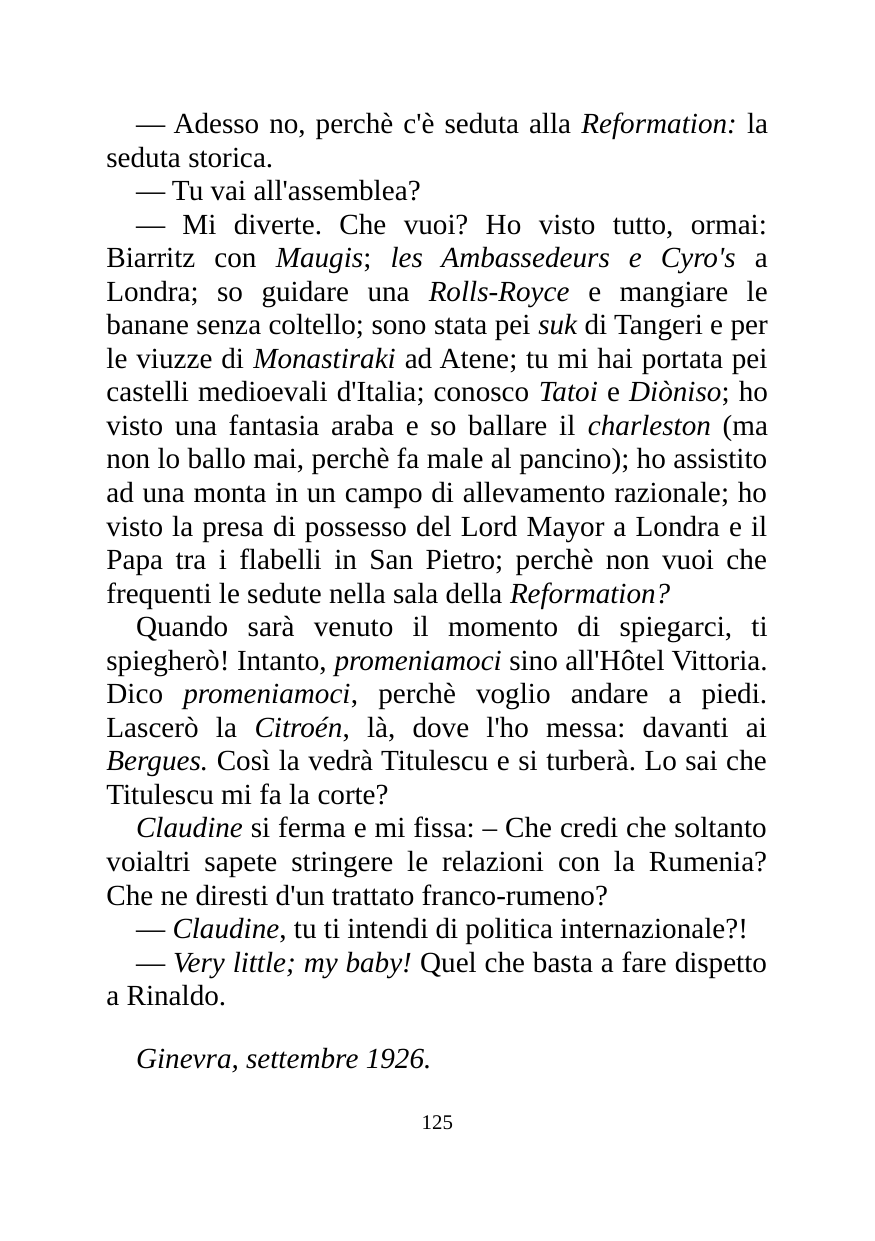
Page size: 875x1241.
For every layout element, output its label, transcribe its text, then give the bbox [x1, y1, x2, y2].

text — Tu vai all'assemblea? [106, 173, 768, 207]
text — Claudine, tu ti intendi di politica internazionale?! [106, 911, 768, 945]
text Ginevra, settembre 1926. [106, 1041, 768, 1075]
text Claudine si ferma e mi fissa: – Che credi che soltanto voialtri sapete stringere le relazioni con la Rumenia? Che ne diresti d'un trattato franco-rumeno? [106, 811, 768, 911]
text — Very little; my baby! Quel che basta a fare dispetto a Rinaldo. [106, 945, 768, 1012]
text Quando sarà venuto il momento di spiegarci, ti spiegherò! Intanto, promeniamoci sino all'Hôtel Vittoria. Dico promeniamoci, perchè voglio andare a piedi. Lascerò la Citroén, là, dove l'ho messa: davanti ai Bergues. Così la vedrà Titulescu e si turberà. Lo sai che Titulescu mi fa la corte? [106, 609, 768, 811]
text — Mi diverte. Che vuoi? Ho visto tutto, ormai: Biarritz con Maugis; les Ambassedeurs e Cyro's a Londra; so guidare una Rolls-Royce e mangiare le banane senza coltello; sono stata pei suk di Tangeri e per le viuzze di Monastiraki ad Atene; tu mi hai portata pei castelli medioevali d'Italia; conosco Tatoi e Diòniso; ho visto una fantasia araba e so ballare il charleston (ma non lo ballo mai, perchè fa male al pancino); ho assistito ad una monta in un campo di allevamento razionale; ho visto la presa di possesso del Lord Mayor a Londra e il Papa tra i flabelli in San Pietro; perchè non vuoi che frequenti le sedute nella sala della Reformation? [106, 207, 768, 609]
text — Adesso no, perchè c'è seduta alla Reformation: la seduta storica. [106, 106, 768, 173]
